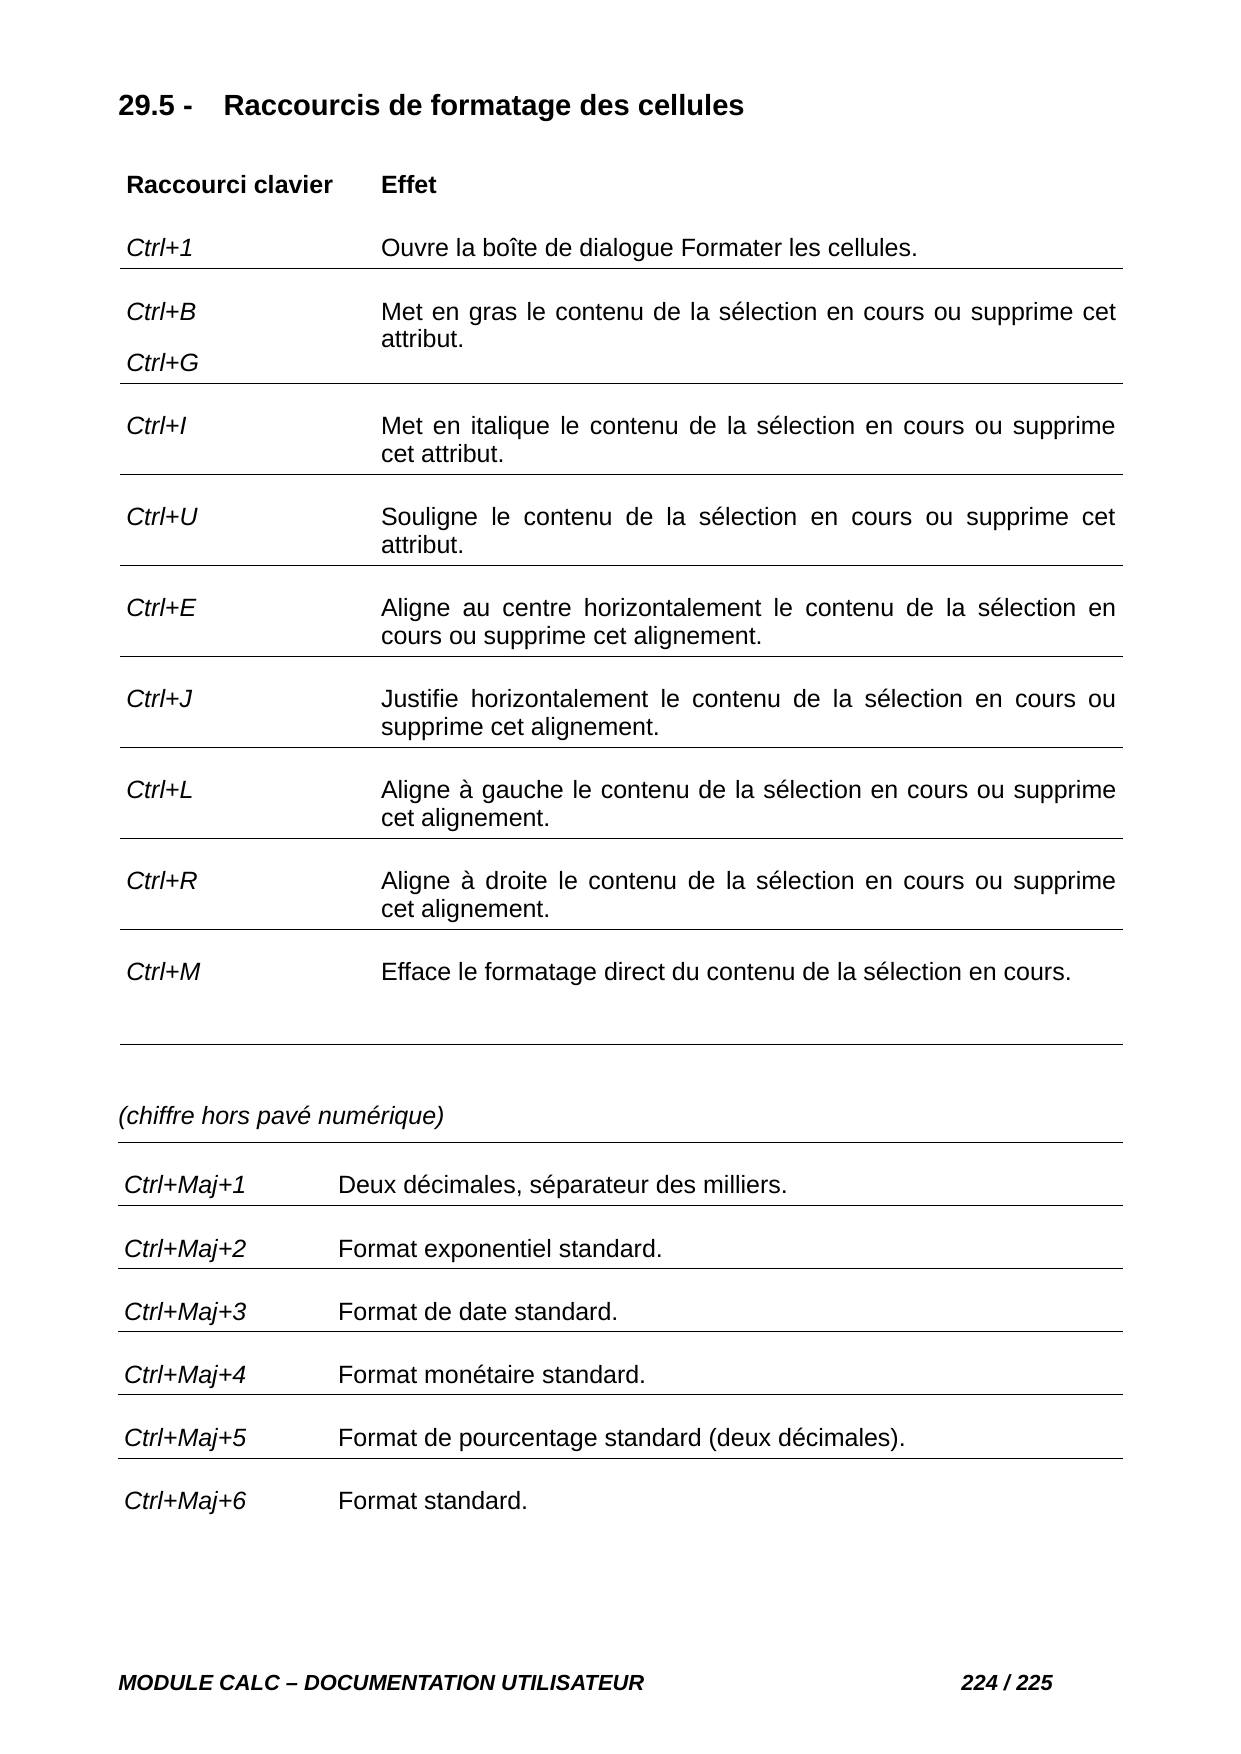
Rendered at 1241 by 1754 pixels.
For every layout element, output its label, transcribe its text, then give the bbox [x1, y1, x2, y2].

table_cell Justifie horizontalement le contenu de la sélection en cours ou supprime cet alignement. [375, 657, 1123, 747]
table_header Effet [375, 142, 1123, 205]
table_header Deux décimales, séparateur des milliers. [332, 1143, 1123, 1205]
table_cell Ctrl+J [120, 657, 375, 747]
table_cell Souligne le contenu de la sélection en cours ou supprime cet attribut. [375, 475, 1123, 564]
table_cell Ctrl+1 [120, 205, 375, 268]
table_cell Aligne à gauche le contenu de la sélection en cours ou supprime cet alignement. [375, 748, 1123, 838]
table_cell Met en gras le contenu de la sélection en cours ou supprime cet attribut. [375, 269, 1123, 382]
table_cell Ctrl+L [120, 748, 375, 838]
table_cell Format exponentiel standard. [332, 1206, 1123, 1268]
table_cell Ctrl+E [120, 566, 375, 656]
subtitle Raccourcis de formatage des cellules [118, 88, 1122, 121]
table_cell Ctrl+Maj+3 [118, 1269, 332, 1331]
table_cell Format de date standard. [332, 1269, 1123, 1331]
table_cell Efface le formatage direct du contenu de la sélection en cours. [375, 930, 1123, 1043]
table_cell Ctrl+Maj+5 [118, 1395, 332, 1457]
table_header Raccourci clavier [120, 142, 375, 205]
table_cell Aligne à droite le contenu de la sélection en cours ou supprime cet alignement. [375, 839, 1123, 929]
table_header Ctrl+Maj+1 [118, 1143, 332, 1205]
table_cell Ctrl+I [120, 384, 375, 473]
table_cell Ctrl+U [120, 475, 375, 564]
table_cell Ctrl+Maj+6 [118, 1459, 332, 1521]
table_cell Ctrl+Maj+4 [118, 1332, 332, 1394]
table_cell Ctrl+M [120, 930, 375, 1043]
table_cell Ctrl+R [120, 839, 375, 929]
table_cell Aligne au centre horizontalement le contenu de la sélection en cours ou supprime cet alignement. [375, 566, 1123, 656]
table_cell Met en italique le contenu de la sélection en cours ou supprime cet attribut. [375, 384, 1123, 473]
table_cell Ouvre la boîte de dialogue Formater les cellules. [375, 205, 1123, 268]
table_cell Format de pourcentage standard (deux décimales). [332, 1395, 1123, 1457]
text (chiffre hors pavé numérique) [118, 1102, 1122, 1129]
table_cell Ctrl+Maj+2 [118, 1206, 332, 1268]
table_cell Format standard. [332, 1459, 1123, 1521]
table_cell Ctrl+B Ctrl+G [120, 269, 375, 382]
table_cell Format monétaire standard. [332, 1332, 1123, 1394]
